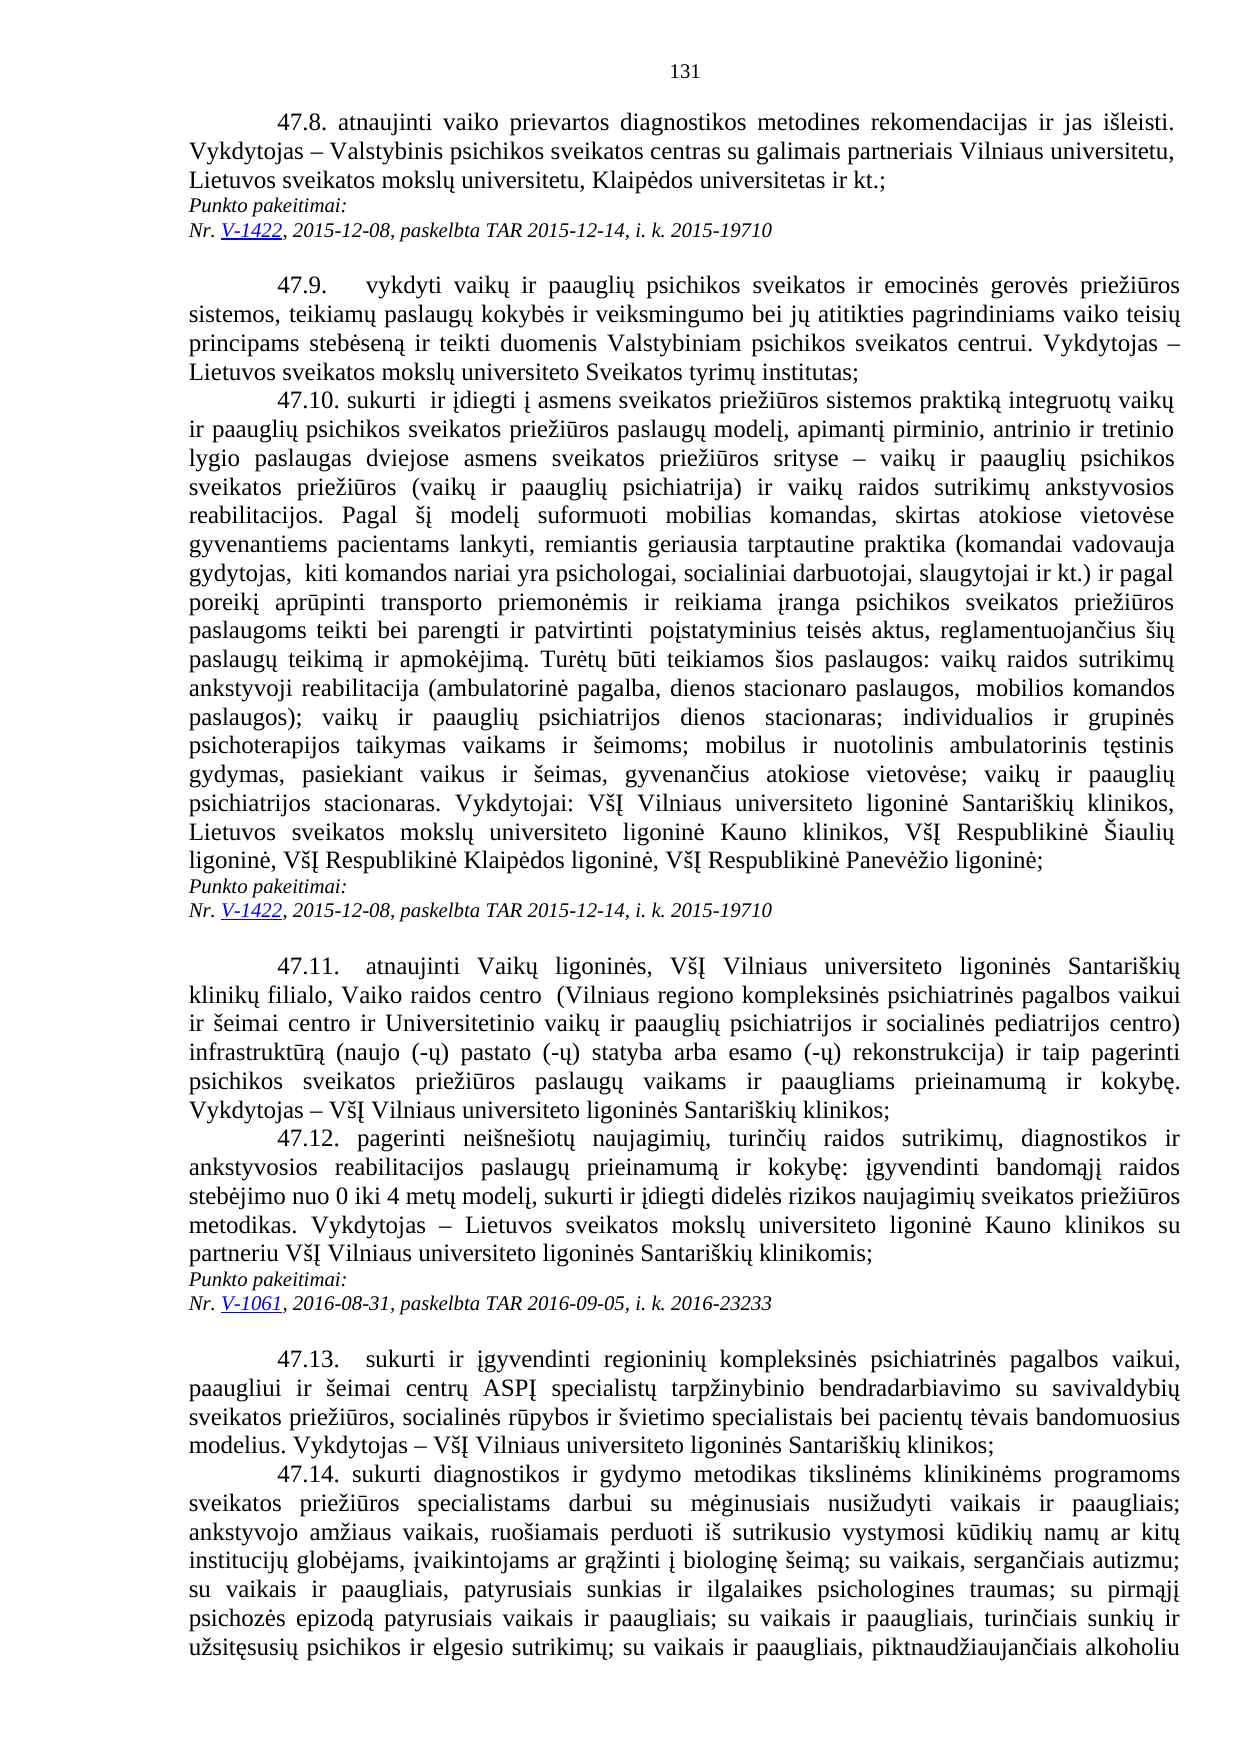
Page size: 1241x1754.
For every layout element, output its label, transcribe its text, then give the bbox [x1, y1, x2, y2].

text Punkto pakeitimai: [188, 193, 1181, 217]
text Punkto pakeitimai: [188, 874, 1181, 898]
text Nr. V-1422, 2015-12-08, paskelbta TAR 2015-12-14, i. k. 2015-19710 [188, 898, 1181, 922]
text 47.9. vykdyti vaikų ir paauglių psichikos sveikatos ir emocinės gerovės priežiūros sistemos, teikiamų paslaugų kokybės ir veiksmingumo bei jų atitikties pagrindiniams vaiko teisių principams stebėseną ir teikti duomenis Valstybiniam psichikos sveikatos centrui. Vykdytojas – Lietuvos sveikatos mokslų universiteto Sveikatos tyrimų institutas; [188, 270, 1181, 385]
text 47.11. atnaujinti Vaikų ligoninės, VšĮ Vilniaus universiteto ligoninės Santariškių klinikų filialo, Vaiko raidos centro (Vilniaus regiono kompleksinės psichiatrinės pagalbos vaikui ir šeimai centro ir Universitetinio vaikų ir paauglių psichiatrijos ir socialinės pediatrijos centro) infrastruktūrą (naujo (-ų) pastato (-ų) statyba arba esamo (-ų) rekonstrukcija) ir taip pagerinti psichikos sveikatos priežiūros paslaugų vaikams ir paaugliams prieinamumą ir kokybę. Vykdytojas – VšĮ Vilniaus universiteto ligoninės Santariškių klinikos; [188, 951, 1181, 1123]
text Nr. V-1422, 2015-12-08, paskelbta TAR 2015-12-14, i. k. 2015-19710 [188, 217, 1181, 242]
text Punkto pakeitimai: [188, 1267, 1181, 1291]
text Nr. V-1061, 2016-08-31, paskelbta TAR 2016-09-05, i. k. 2016-23233 [188, 1291, 1181, 1315]
text 47.8. atnaujinti vaiko prievartos diagnostikos metodines rekomendacijas ir jas išleisti. Vykdytojas – Valstybinis psichikos sveikatos centras su galimais partneriais Vilniaus universitetu, Lietuvos sveikatos mokslų universitetu, Klaipėdos universitetas ir kt.; [188, 107, 1175, 193]
text 47.13. sukurti ir įgyvendinti regioninių kompleksinės psichiatrinės pagalbos vaikui, paaugliui ir šeimai centrų ASPĮ specialistų tarpžinybinio bendradarbiavimo su savivaldybių sveikatos priežiūros, socialinės rūpybos ir švietimo specialistais bei pacientų tėvais bandomuosius modelius. Vykdytojas – VšĮ Vilniaus universiteto ligoninės Santariškių klinikos; [188, 1344, 1181, 1459]
text 47.14. sukurti diagnostikos ir gydymo metodikas tikslinėms klinikinėms programoms sveikatos priežiūros specialistams darbui su mėginusiais nusižudyti vaikais ir paaugliais; ankstyvojo amžiaus vaikais, ruošiamais perduoti iš sutrikusio vystymosi kūdikių namų ar kitų institucijų globėjams, įvaikintojams ar grąžinti į biologinę šeimą; su vaikais, sergančiais autizmu; su vaikais ir paaugliais, patyrusiais sunkias ir ilgalaikes psichologines traumas; su pirmąjį psichozės epizodą patyrusiais vaikais ir paaugliais; su vaikais ir paaugliais, turinčiais sunkių ir užsitęsusių psichikos ir elgesio sutrikimų; su vaikais ir paaugliais, piktnaudžiaujančiais alkoholiu [188, 1459, 1181, 1660]
text 47.10. sukurti ir įdiegti į asmens sveikatos priežiūros sistemos praktiką integruotų vaikų ir paauglių psichikos sveikatos priežiūros paslaugų modelį, apimantį pirminio, antrinio ir tretinio lygio paslaugas dviejose asmens sveikatos priežiūros srityse – vaikų ir paauglių psichikos sveikatos priežiūros (vaikų ir paauglių psichiatrija) ir vaikų raidos sutrikimų ankstyvosios reabilitacijos. Pagal šį modelį suformuoti mobilias komandas, skirtas atokiose vietovėse gyvenantiems pacientams lankyti, remiantis geriausia tarptautine praktika (komandai vadovauja gydytojas, kiti komandos nariai yra psichologai, socialiniai darbuotojai, slaugytojai ir kt.) ir pagal poreikį aprūpinti transporto priemonėmis ir reikiama įranga psichikos sveikatos priežiūros paslaugoms teikti bei parengti ir patvirtinti poįstatyminius teisės aktus, reglamentuojančius šių paslaugų teikimą ir apmokėjimą. Turėtų būti teikiamos šios paslaugos: vaikų raidos sutrikimų ankstyvoji reabilitacija (ambulatorinė pagalba, dienos stacionaro paslaugos, mobilios komandos paslaugos); vaikų ir paauglių psichiatrijos dienos stacionaras; individualios ir grupinės psichoterapijos taikymas vaikams ir šeimoms; mobilus ir nuotolinis ambulatorinis tęstinis gydymas, pasiekiant vaikus ir šeimas, gyvenančius atokiose vietovėse; vaikų ir paauglių psichiatrijos stacionaras. Vykdytojai: VšĮ Vilniaus universiteto ligoninė Santariškių klinikos, Lietuvos sveikatos mokslų universiteto ligoninė Kauno klinikos, VšĮ Respublikinė Šiaulių ligoninė, VšĮ Respublikinė Klaipėdos ligoninė, VšĮ Respublikinė Panevėžio ligoninė; [188, 385, 1175, 874]
text 47.12. pagerinti neišnešiotų naujagimių, turinčių raidos sutrikimų, diagnostikos ir ankstyvosios reabilitacijos paslaugų prieinamumą ir kokybę: įgyvendinti bandomąjį raidos stebėjimo nuo 0 iki 4 metų modelį, sukurti ir įdiegti didelės rizikos naujagimių sveikatos priežiūros metodikas. Vykdytojas – Lietuvos sveikatos mokslų universiteto ligoninė Kauno klinikos su partneriu VšĮ Vilniaus universiteto ligoninės Santariškių klinikomis; [188, 1123, 1181, 1267]
